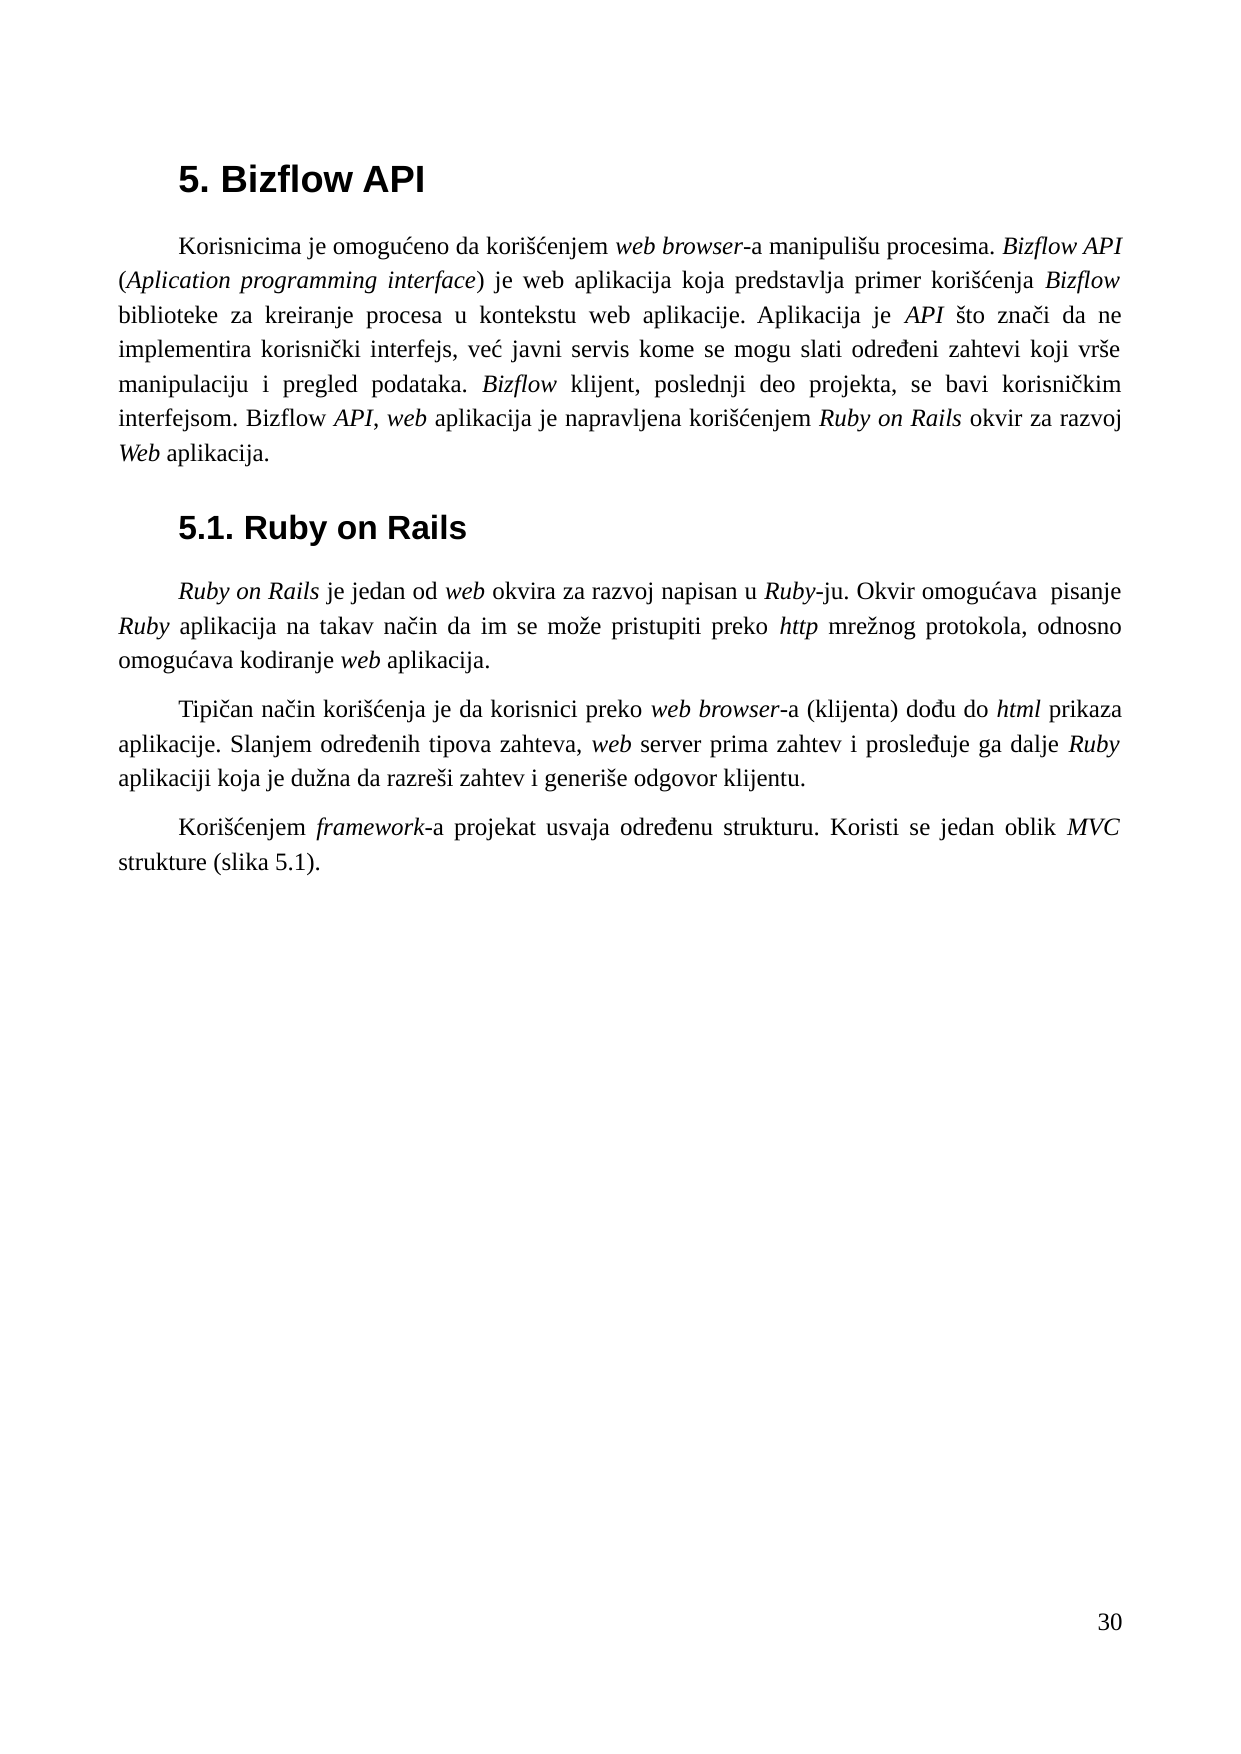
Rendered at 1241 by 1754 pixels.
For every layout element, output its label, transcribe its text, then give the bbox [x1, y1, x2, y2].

text Tipičan način korišćenja je da korisnici preko web browser-a (klijenta) dođu do html prikaza aplikacije. Slanjem određenih tipova zahteva, web server prima zahtev i prosleđuje ga dalje Ruby aplikaciji koja je dužna da razreši zahtev i generiše odgovor klijentu. [118, 694, 1122, 792]
text Korisnicima je omogućeno da korišćenjem web browser-a manipulišu procesima. Bizflow API (Aplication programming interface) je web aplikacija koja predstavlja primer korišćenja Bizflow biblioteke za kreiranje procesa u kontekstu web aplikacije. Aplikacija je API što znači da ne implementira korisnički interfejs, već javni servis kome se mogu slati određeni zahtevi koji vrše manipulaciju i pregled podataka. Bizflow klijent, poslednji deo projekta, se bavi korisničkim interfejsom. Bizflow API, web aplikacija je napravljena korišćenjem Ruby on Rails okvir za razvoj Web aplikacija. [118, 231, 1122, 466]
text Korišćenjem framework-a projekat usvaja određenu strukturu. Koristi se jedan oblik MVC strukture (slika 5.1). [118, 812, 1122, 876]
subtitle Bizflow API [118, 157, 1122, 201]
subtitle Ruby on Rails [118, 508, 1122, 546]
text Ruby on Rails je jedan od web okvira za razvoj napisan u Ruby-ju. Okvir omogućava pisanje Ruby aplikacija na takav način da im se može pristupiti preko http mrežnog protokola, odnosno omogućava kodiranje web aplikacija. [118, 576, 1122, 674]
